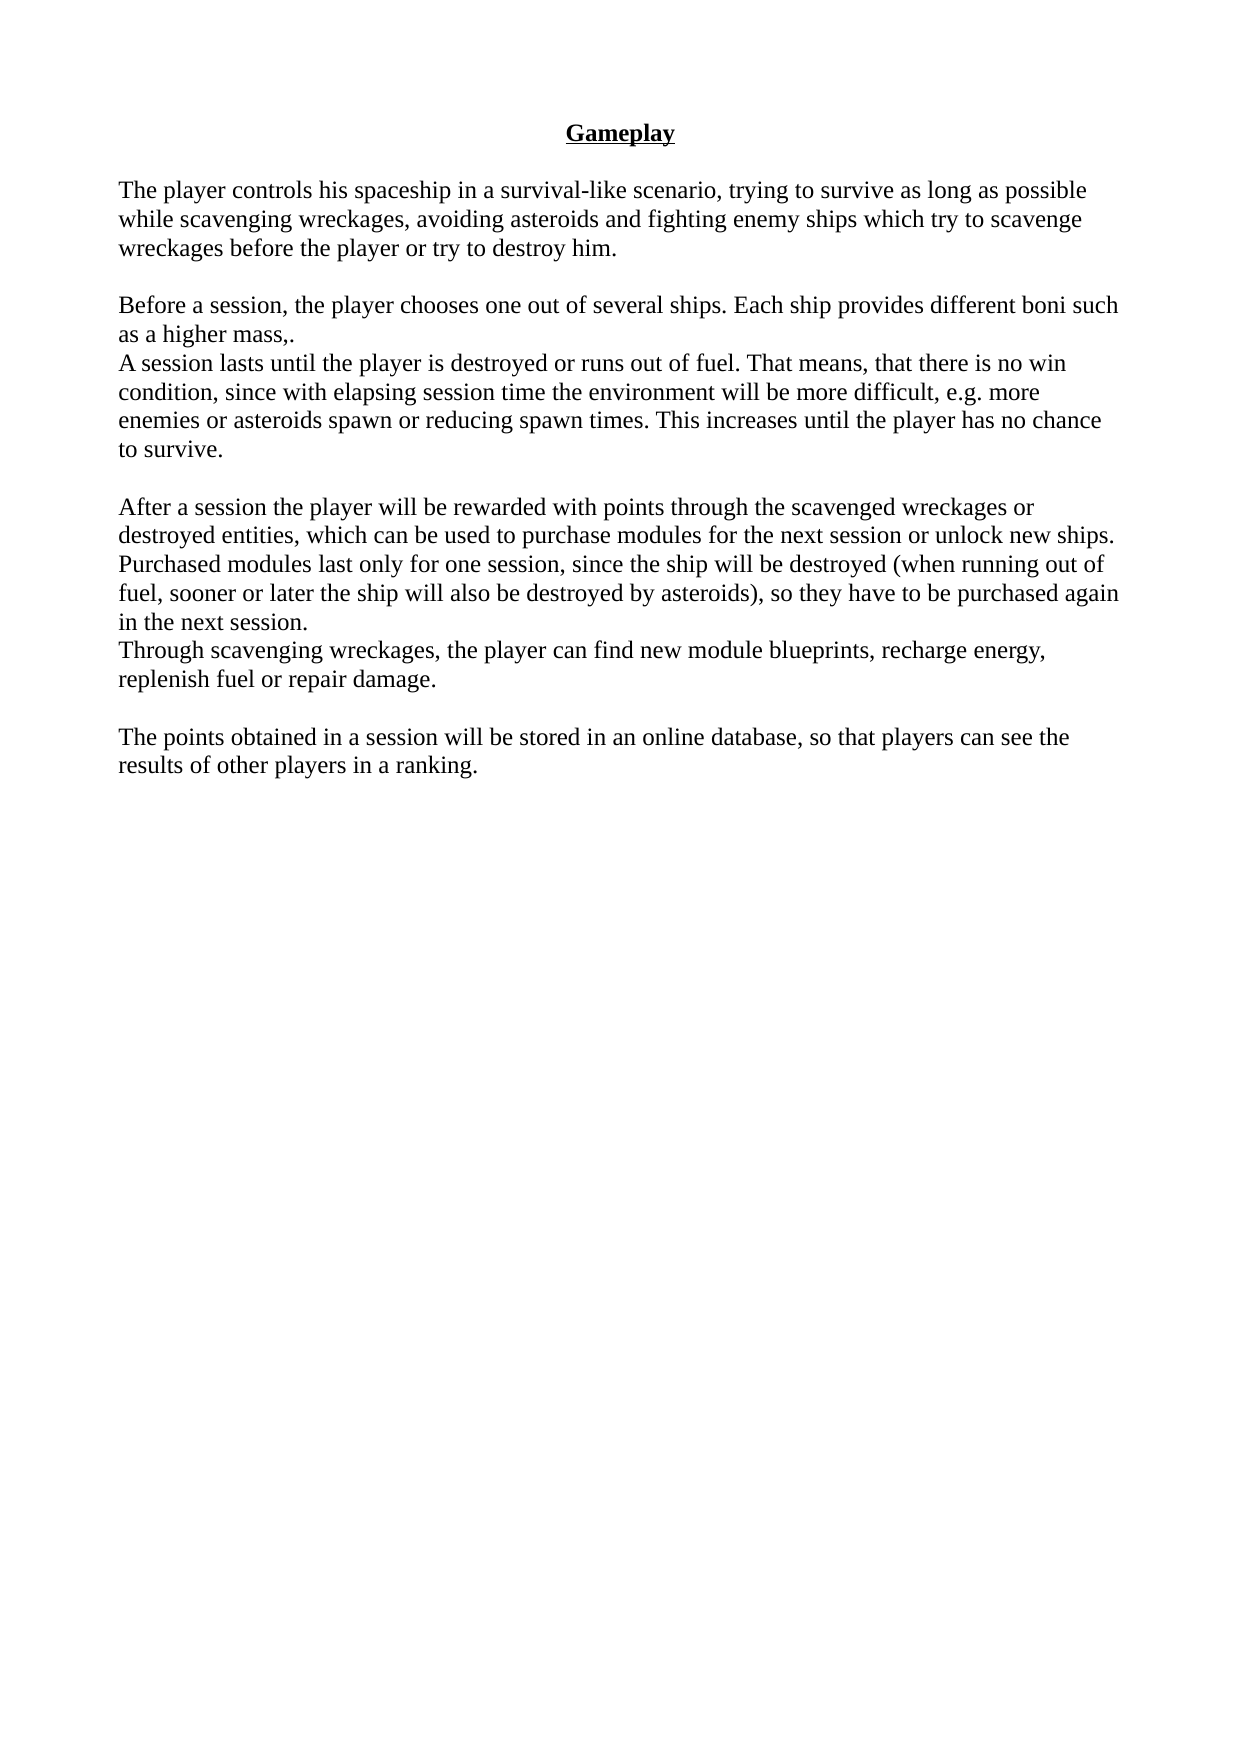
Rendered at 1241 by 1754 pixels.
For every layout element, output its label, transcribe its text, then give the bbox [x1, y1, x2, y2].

text A session lasts until the player is destroyed or runs out of fuel. That means, that there is no win condition, since with elapsing session time the environment will be more difficult, e.g. more enemies or asteroids spawn or reducing spawn times. This increases until the player has no chance to survive. [118, 348, 1122, 463]
text Before a session, the player chooses one out of several ships. Each ship provides different boni such as a higher mass,. [118, 291, 1122, 348]
text The player controls his spaceship in a survival-like scenario, trying to survive as long as possible while scavenging wreckages, avoiding asteroids and fighting enemy ships which try to scavenge wreckages before the player or try to destroy him. [118, 176, 1122, 262]
text The points obtained in a session will be stored in an online database, so that players can see the results of other players in a ranking. [118, 722, 1122, 779]
text After a session the player will be rewarded with points through the scavenged wreckages or destroyed entities, which can be used to purchase modules for the next session or unlock new ships. [118, 492, 1122, 549]
text Purchased modules last only for one session, since the ship will be destroyed (when running out of fuel, sooner or later the ship will also be destroyed by asteroids), so they have to be purchased again in the next session. [118, 549, 1122, 636]
text Gameplay [118, 118, 1122, 147]
text Through scavenging wreckages, the player can find new module blueprints, recharge energy, replenish fuel or repair damage. [118, 636, 1122, 693]
